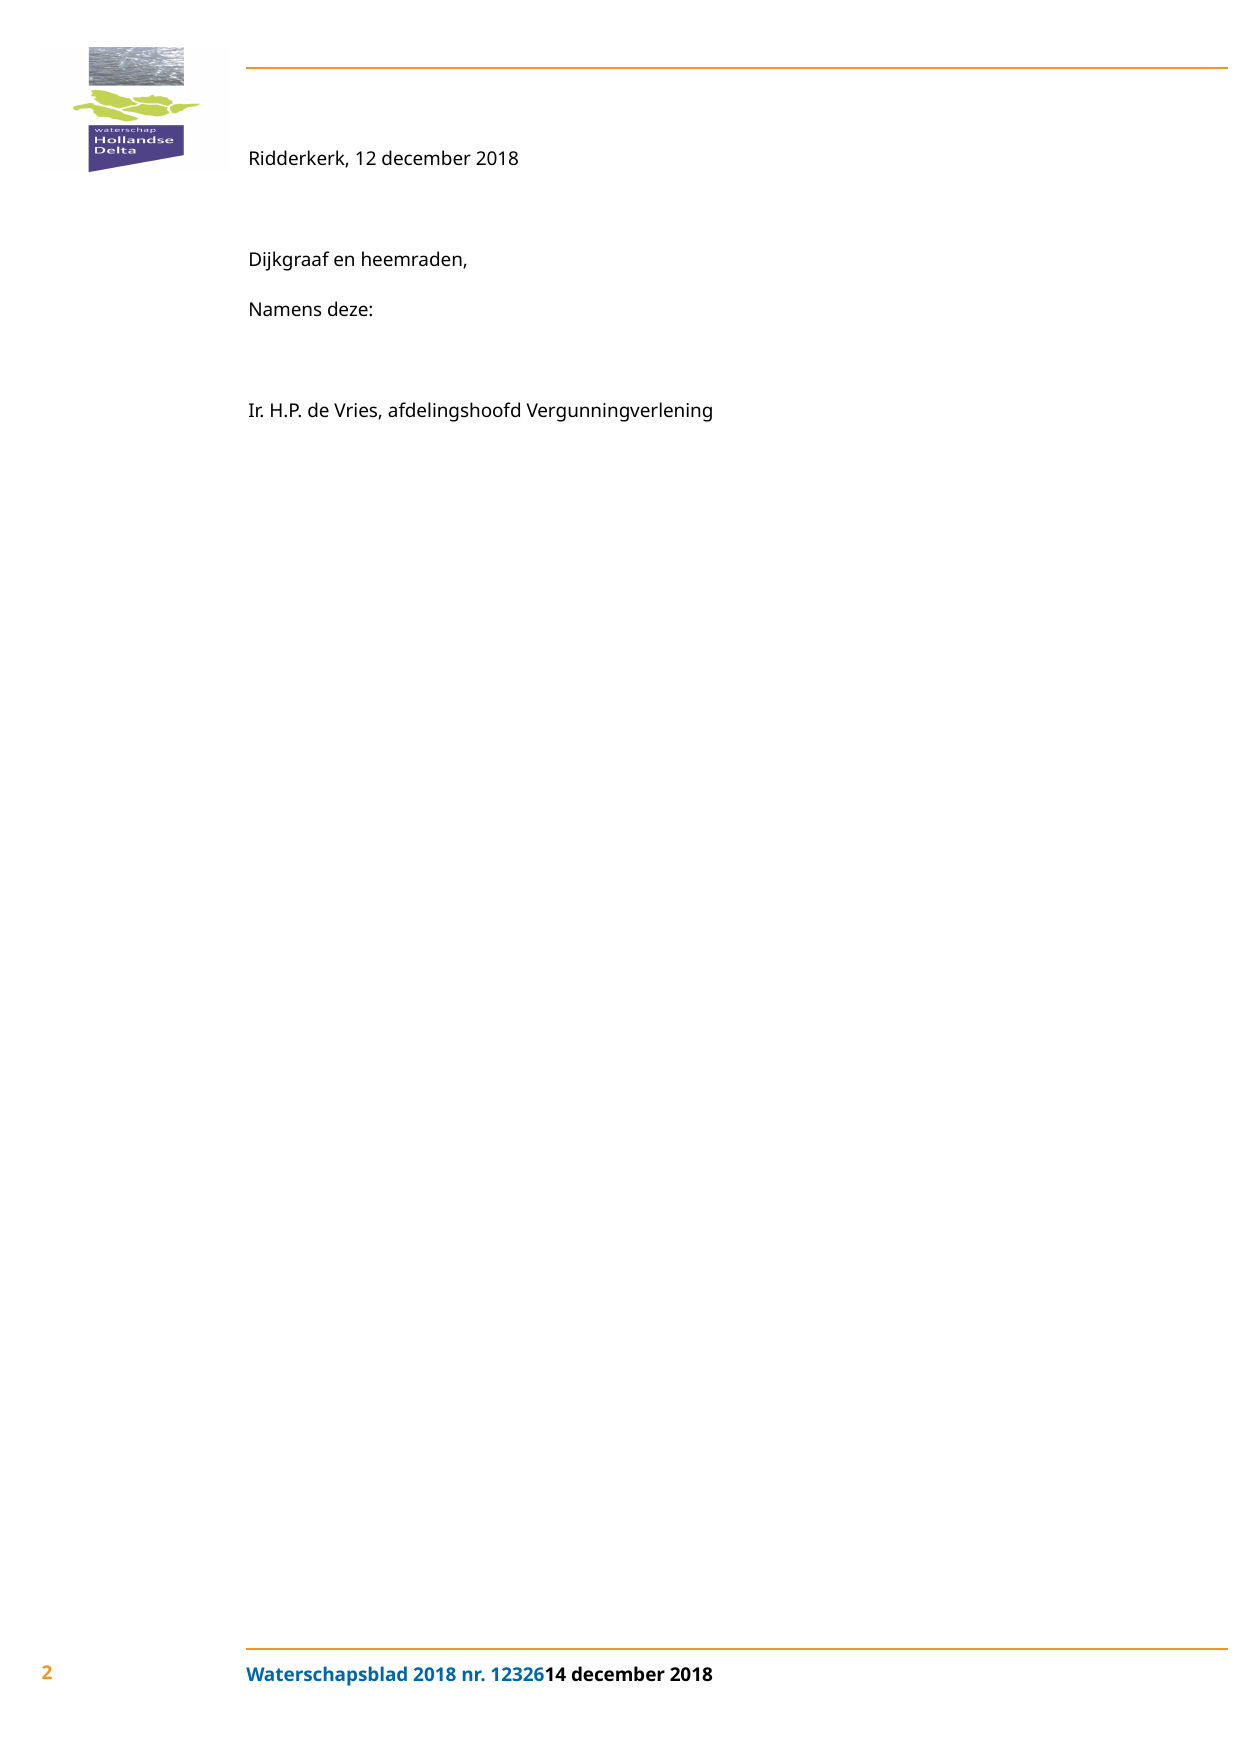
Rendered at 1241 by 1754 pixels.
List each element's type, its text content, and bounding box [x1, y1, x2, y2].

text Dijkgraaf en heemraden, [248, 246, 1152, 272]
text Ir. H.P. de Vries, afdelingshoofd Vergunningverlening [248, 397, 1152, 423]
text Ridderkerk, 12 december 2018 [248, 145, 1152, 171]
text Namens deze: [248, 296, 1152, 322]
picture [41, 47, 231, 172]
